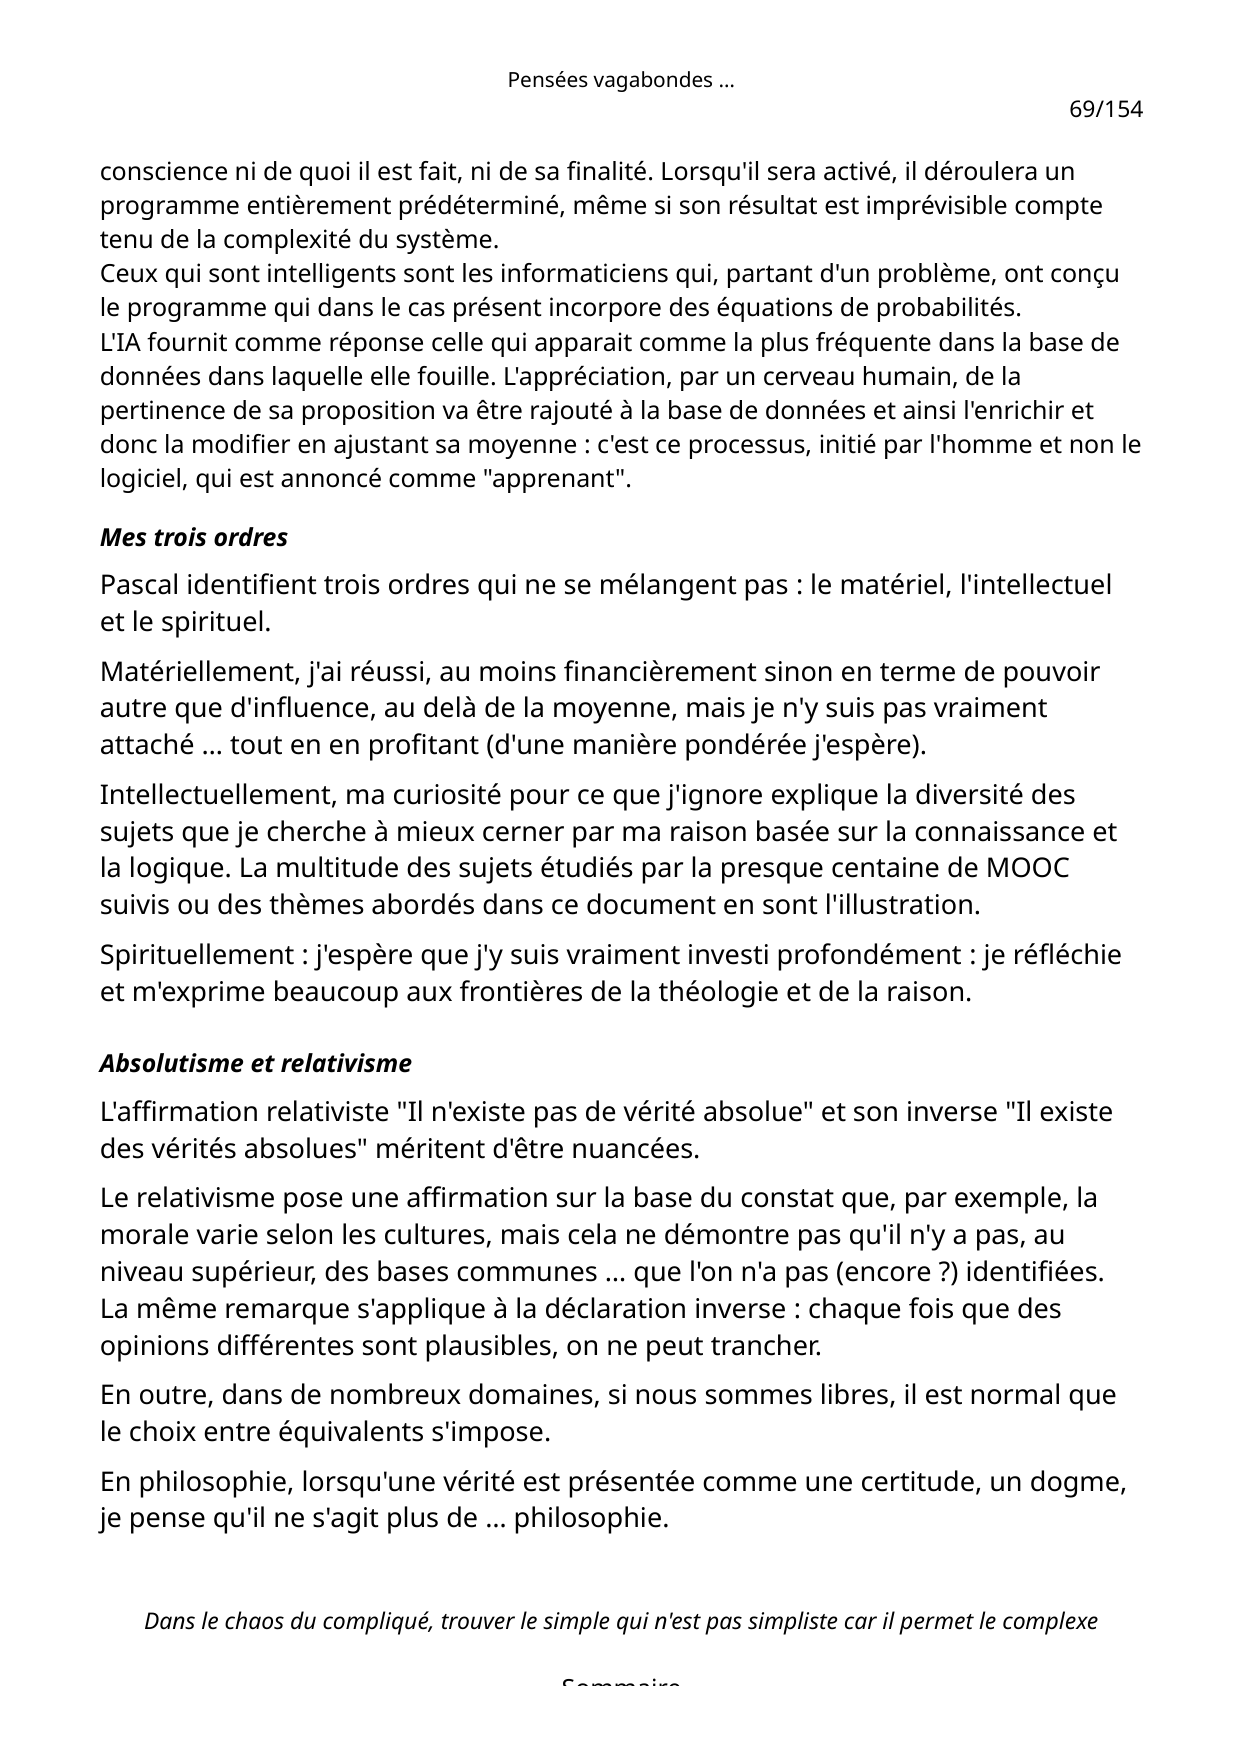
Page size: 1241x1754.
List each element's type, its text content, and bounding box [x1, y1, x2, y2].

text Spirituellement : j'espère que j'y suis vraiment investi profondément : je réfléchie et m'exprime beaucoup aux frontières de la théologie et de la raison. [99, 935, 1143, 1009]
text conscience ni de quoi il est fait, ni de sa finalité. Lorsqu'il sera activé, il déroulera un programme entièrement prédéterminé, même si son résultat est imprévisible compte tenu de la complexité du système. [99, 154, 1143, 256]
text Pascal identifient trois ordres qui ne se mélangent pas : le matériel, l'intellectuel et le spirituel. [99, 566, 1143, 639]
text L'affirmation relativiste "Il n'existe pas de vérité absolue" et son inverse "Il existe des vérités absolues" méritent d'être nuancées. [99, 1093, 1143, 1166]
text En outre, dans de nombreux domaines, si nous sommes libres, il est normal que le choix entre équivalents s'impose. [99, 1376, 1143, 1449]
text Matériellement, j'ai réussi, au moins financièrement sinon en terme de pouvoir autre que d'influence, au delà de la moyenne, mais je n'y suis pas vraiment attaché … tout en en profitant (d'une manière pondérée j'espère). [99, 652, 1143, 763]
text Intellectuellement, ma curiosité pour ce que j'ignore explique la diversité des sujets que je cherche à mieux cerner par ma raison basée sur la connaissance et la logique. La multitude des sujets étudiés par la presque centaine de MOOC suivis ou des thèmes abordés dans ce document en sont l'illustration. [99, 775, 1143, 923]
text L'IA fournit comme réponse celle qui apparait comme la plus fréquente dans la base de données dans laquelle elle fouille. L'appréciation, par un cerveau humain, de la pertinence de sa proposition va être rajouté à la base de données et ainsi l'enrichir et donc la modifier en ajustant sa moyenne : c'est ce processus, initié par l'homme et non le logiciel, qui est annoncé comme "apprenant". [99, 324, 1143, 494]
subtitle Absolutisme et relativisme [99, 1046, 1143, 1080]
subtitle Mes trois ordres [99, 519, 1143, 553]
text En philosophie, lorsqu'une vérité est présentée comme une certitude, un dogme, je pense qu'il ne s'agit plus de … philosophie. [99, 1462, 1143, 1536]
text Ceux qui sont intelligents sont les informaticiens qui, partant d'un problème, ont conçu le programme qui dans le cas présent incorpore des équations de probabilités. [99, 256, 1143, 324]
text Le relativisme pose une affirmation sur la base du constat que, par exemple, la morale varie selon les cultures, mais cela ne démontre pas qu'il n'y a pas, au niveau supérieur, des bases communes … que l'on n'a pas (encore ?) identifiées. La même remarque s'applique à la déclaration inverse : chaque fois que des opinions différentes sont plausibles, on ne peut trancher. [99, 1179, 1143, 1363]
